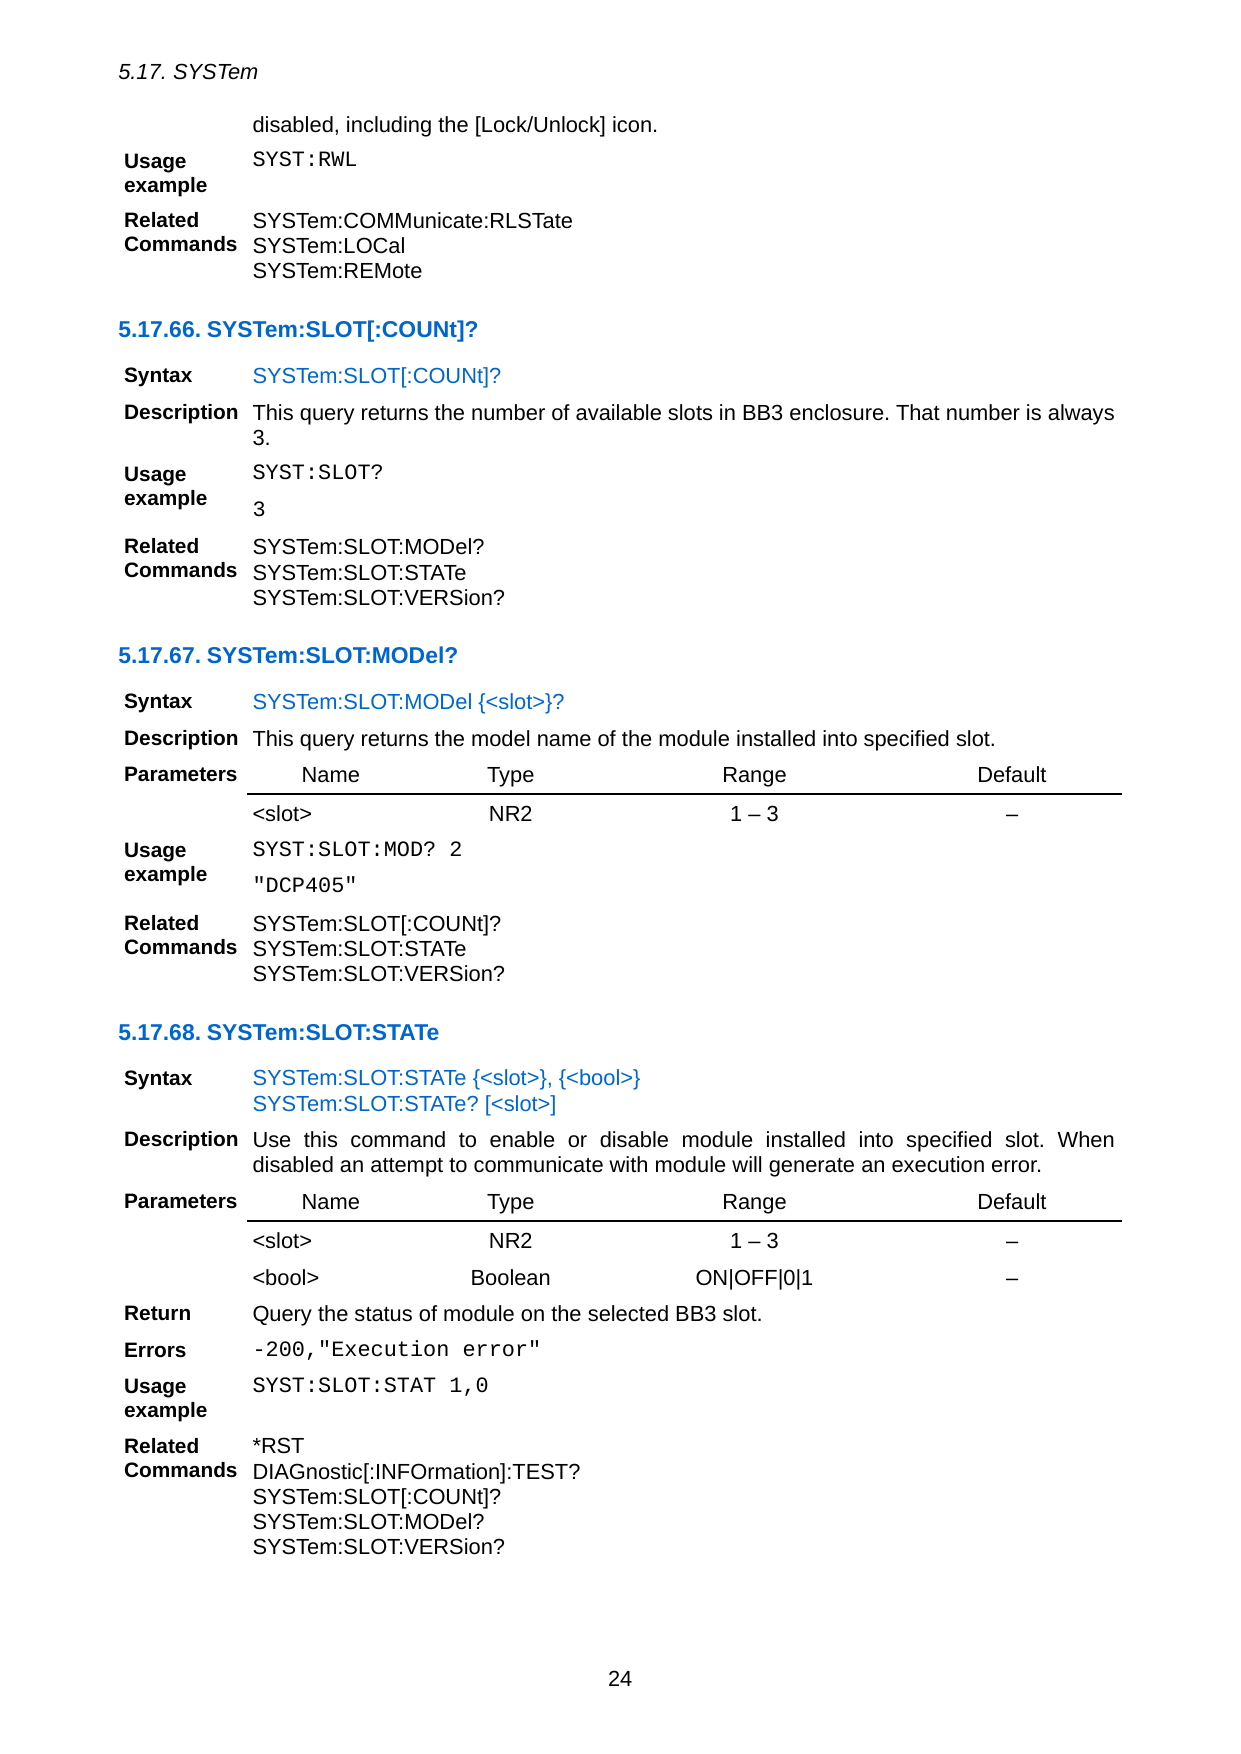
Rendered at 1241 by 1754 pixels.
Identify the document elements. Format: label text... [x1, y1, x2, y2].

table_cell – [902, 795, 1122, 832]
table_cell Use this command to enable or disable module installed into specified slot. When disabled an attempt to communicate with module will generate an execution error. [247, 1121, 1122, 1183]
subtitle SYSTem:SLOT[:COUNt]? [118, 316, 1122, 342]
table_cell -200,"Execution error" [247, 1332, 1122, 1368]
table_cell SYST:SLOT? 3 [247, 456, 1122, 528]
table_cell – [902, 1259, 1122, 1295]
table_cell Related Commands [118, 202, 247, 289]
table_cell Usage example [118, 143, 247, 202]
table_cell Default [902, 1183, 1122, 1220]
table_cell SYSTem:COMMunicate:RLSTate SYSTem:LOCal SYSTem:REMote [247, 202, 1122, 289]
table_cell Type [414, 1183, 607, 1220]
table_cell Parameters [118, 757, 247, 832]
table_cell Usage example [118, 1368, 247, 1428]
table_cell Boolean [414, 1259, 607, 1295]
table_header SYSTem:SLOT:STATe {<slot>}, {<bool>} SYSTem:SLOT:STATe? [<slot>] [247, 1060, 1122, 1121]
table_header SYSTem:SLOT[:COUNt]? [247, 357, 1122, 394]
subtitle SYSTem:SLOT:MODel? [118, 642, 1122, 668]
table_cell This query returns the number of available slots in BB3 enclosure. That number is always 3. [247, 394, 1122, 456]
table_cell Name [247, 1183, 414, 1220]
table_header SYSTem:SLOT:MODel {<slot>}? [247, 683, 1122, 720]
table_cell NR2 [414, 1222, 607, 1259]
table_cell <bool> [247, 1259, 414, 1295]
table_cell Description [118, 394, 247, 456]
table_cell SYST:SLOT:STAT 1,0 [247, 1368, 1122, 1428]
table_cell Range [607, 1183, 902, 1220]
table_cell Related Commands [118, 905, 247, 992]
table_cell Query the status of module on the selected BB3 slot. [247, 1295, 1122, 1332]
table_cell Type [414, 757, 607, 793]
table_cell This query returns the model name of the module installed into specified slot. [247, 720, 1122, 757]
table_cell <slot> [247, 1222, 414, 1259]
table_cell Related Commands [118, 529, 247, 616]
table_cell SYST:SLOT:MOD? 2 "DCP405" [247, 832, 1122, 905]
table_cell ON|OFF|0|1 [607, 1259, 902, 1295]
table_header Syntax [118, 357, 247, 394]
table_cell *RST DIAGnostic[:INFOrmation]:TEST? SYSTem:SLOT[:COUNt]? SYSTem:SLOT:MODel? SYSTem:SLOT:VERSion? [247, 1428, 1122, 1565]
table_cell Name [247, 757, 414, 793]
subtitle SYSTem:SLOT:STATe [118, 1018, 1122, 1045]
table_cell 1 – 3 [607, 1222, 902, 1259]
table_header Syntax [118, 1060, 247, 1121]
table_cell Usage example [118, 456, 247, 528]
table_cell Parameters [118, 1183, 247, 1295]
table_cell <slot> [247, 795, 414, 832]
table_cell – [902, 1222, 1122, 1259]
table_cell Description [118, 720, 247, 757]
table_cell Description [118, 1121, 247, 1183]
table_cell Related Commands [118, 1428, 247, 1565]
table_cell disabled, including the [Lock/Unlock] icon. [247, 106, 1122, 143]
table_cell 1 – 3 [607, 795, 902, 832]
table_cell Return [118, 1295, 247, 1332]
table_cell NR2 [414, 795, 607, 832]
table_cell SYST:RWL [247, 143, 1122, 202]
table_header Syntax [118, 683, 247, 720]
table_cell [118, 106, 247, 143]
table_cell Errors [118, 1332, 247, 1368]
table_cell SYSTem:SLOT[:COUNt]? SYSTem:SLOT:STATe SYSTem:SLOT:VERSion? [247, 905, 1122, 992]
table_cell Usage example [118, 832, 247, 905]
table_cell SYSTem:SLOT:MODel? SYSTem:SLOT:STATe SYSTem:SLOT:VERSion? [247, 529, 1122, 616]
table_cell Range [607, 757, 902, 793]
table_cell Default [902, 757, 1122, 793]
